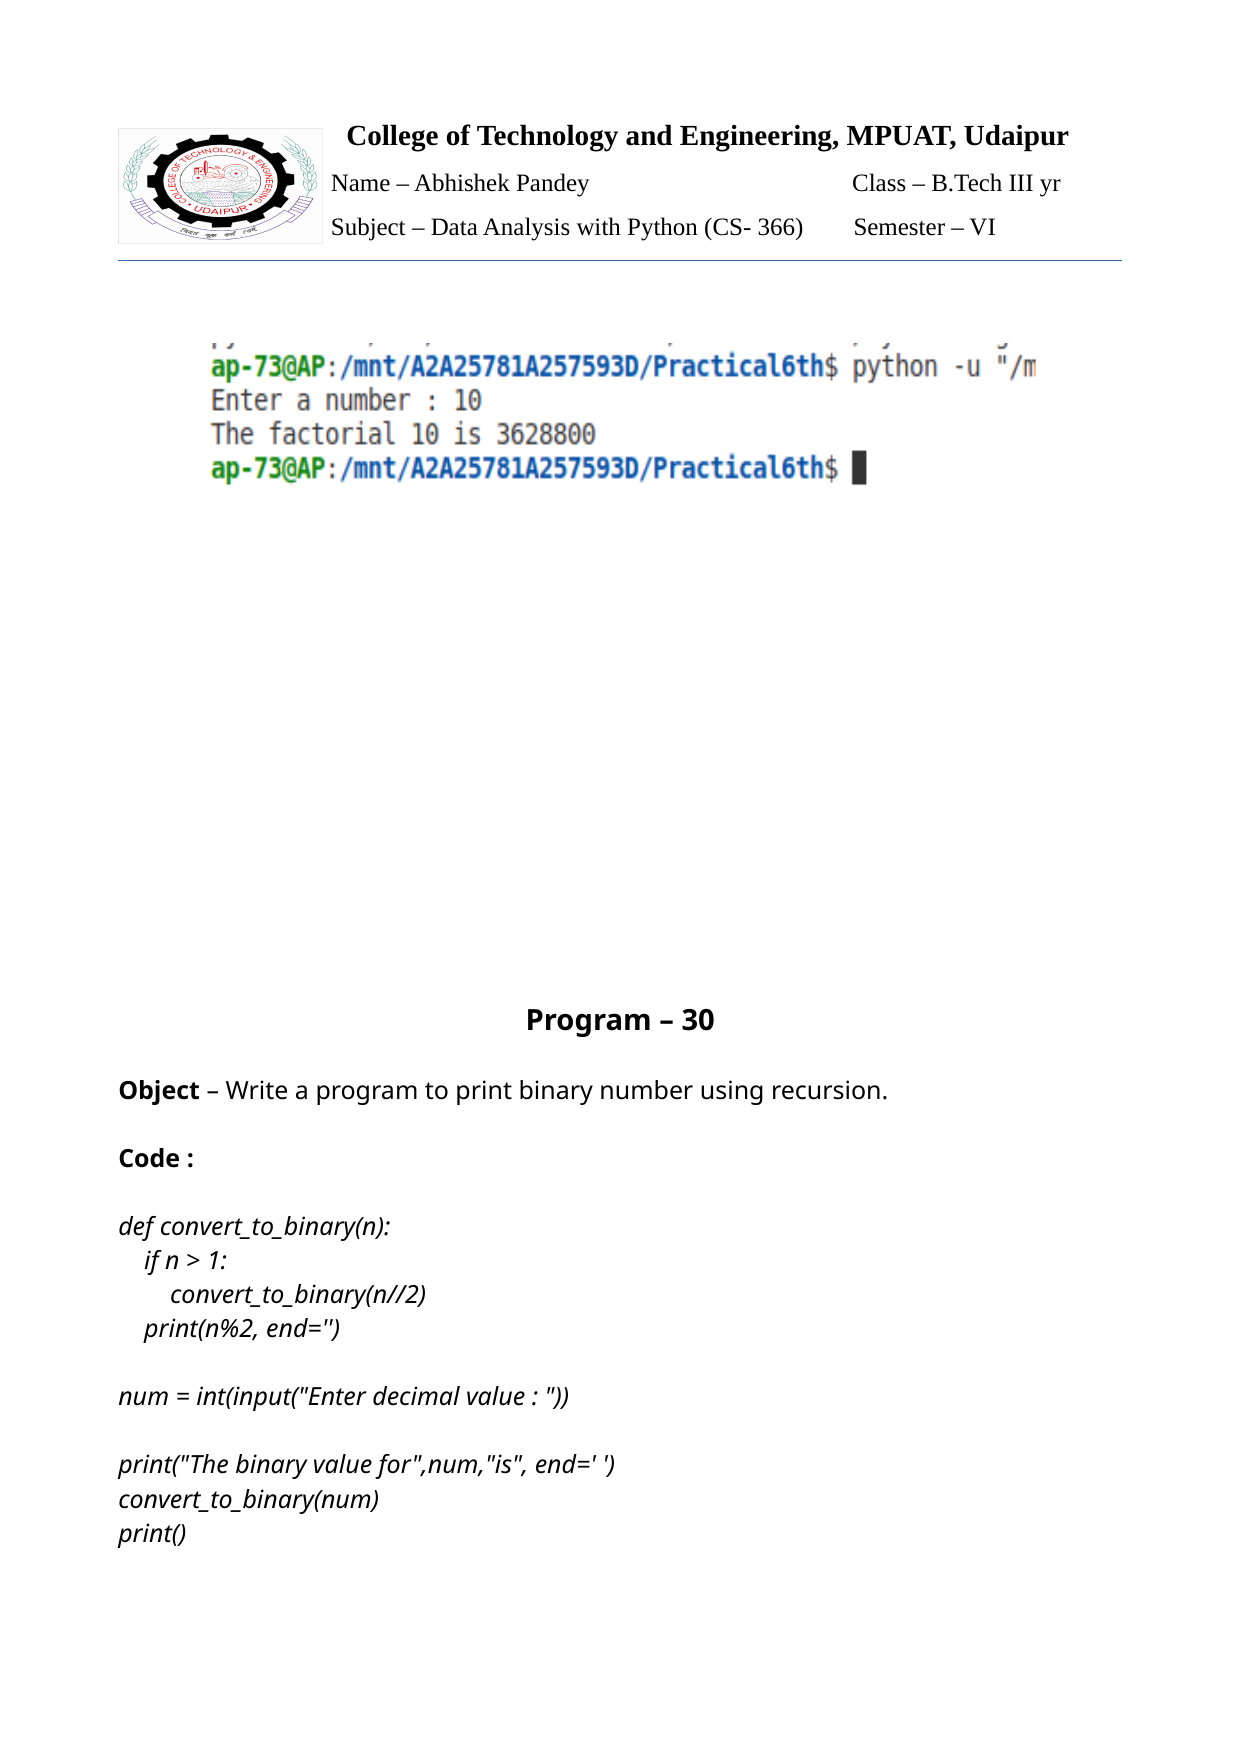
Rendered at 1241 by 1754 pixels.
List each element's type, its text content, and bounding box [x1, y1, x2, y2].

text if n > 1: [118, 1243, 1122, 1277]
text Object – Write a program to print binary number using recursion. [118, 1072, 1122, 1107]
picture [118, 128, 323, 244]
text def convert_to_binary(n): [118, 1209, 1122, 1243]
text print("The binary value for",num,"is", end=' ') [118, 1447, 1122, 1481]
text convert_to_binary(n//2) [118, 1277, 1122, 1311]
text print(n%2, end='') [118, 1311, 1122, 1345]
text Code : [118, 1141, 1122, 1175]
text print() [118, 1515, 1122, 1549]
text Program – 30 [118, 999, 1122, 1038]
text convert_to_binary(num) [118, 1481, 1122, 1515]
text num = int(input("Enter decimal value : ")) [118, 1379, 1122, 1413]
picture [204, 343, 1036, 693]
